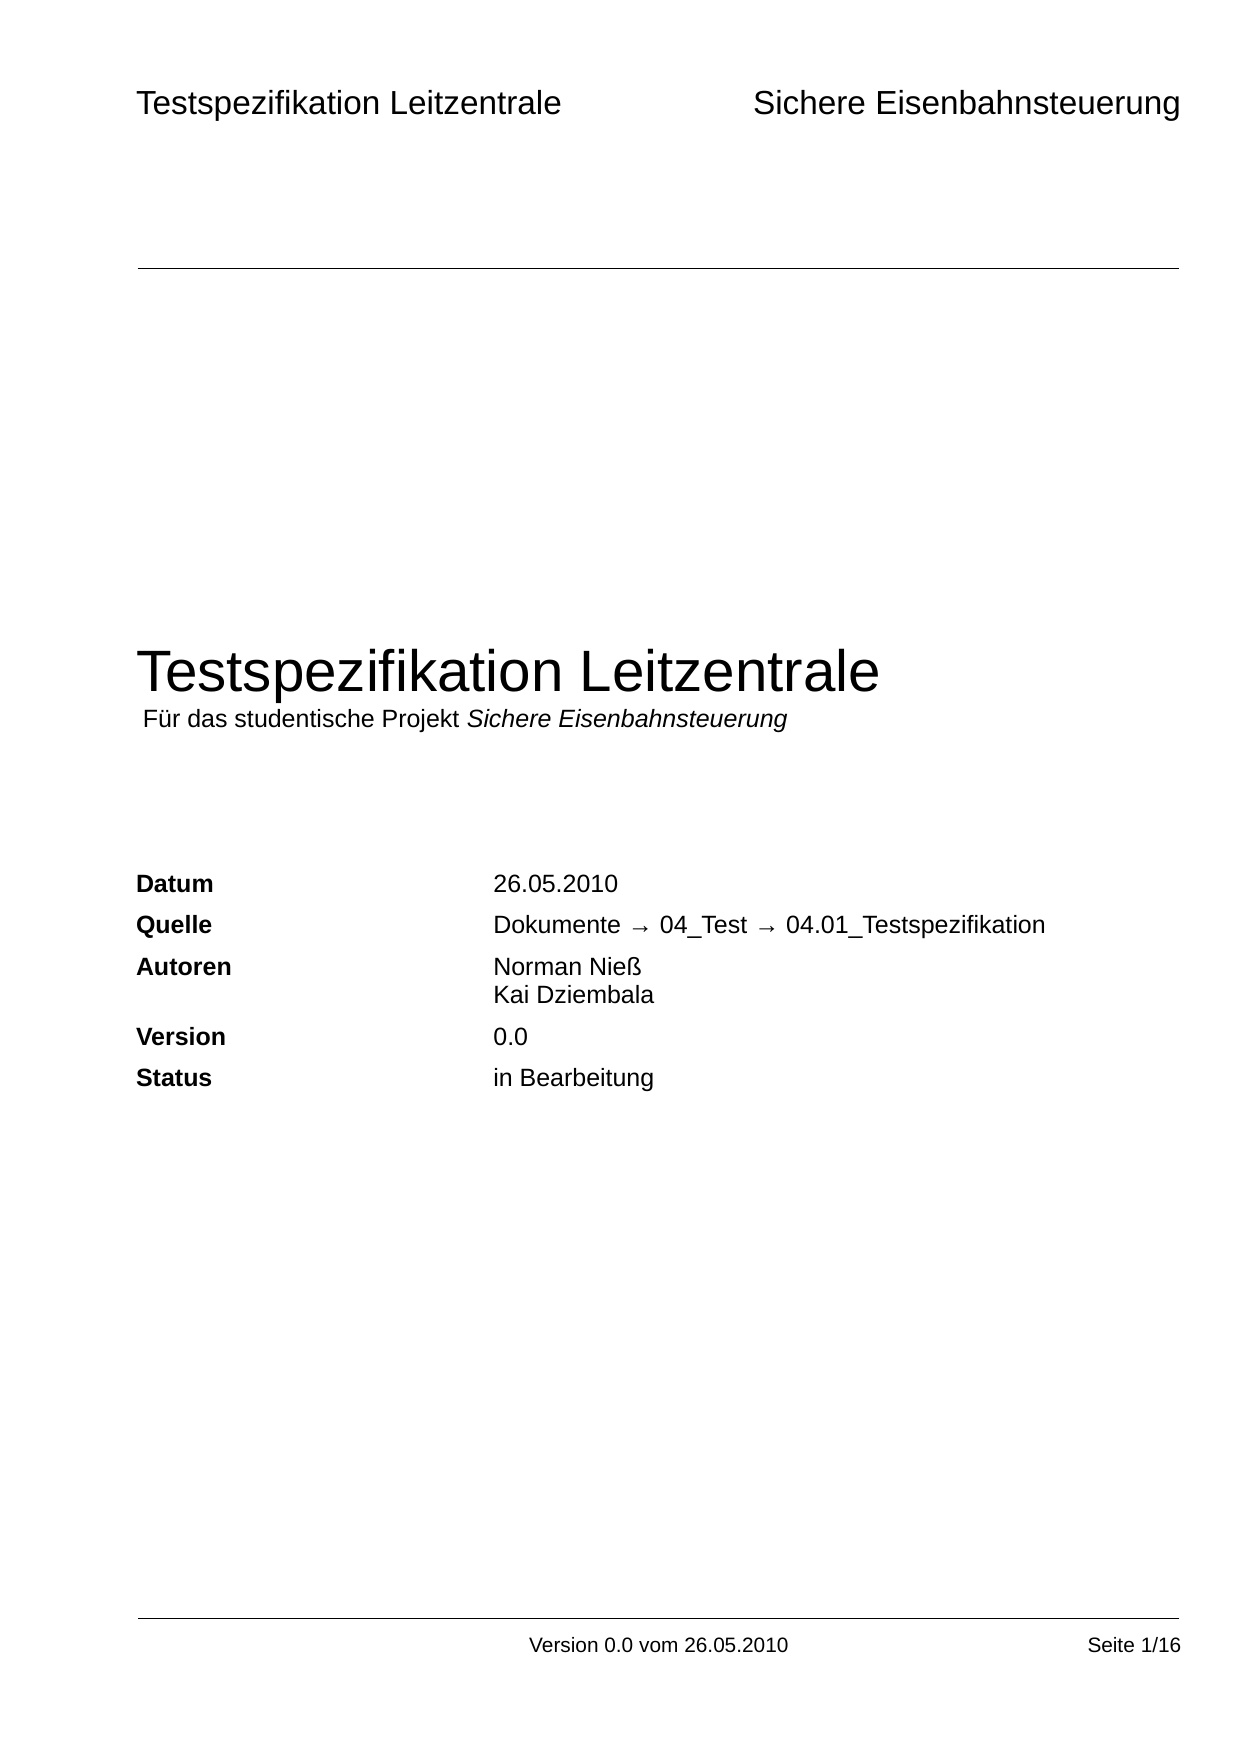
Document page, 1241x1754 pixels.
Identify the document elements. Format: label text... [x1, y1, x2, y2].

title Testspezifikation Leitzentrale [136, 637, 1181, 704]
text Quelle Dokumente → 04_Test → 04.01_Testspezifikation [136, 910, 1181, 939]
text Status in Bearbeitung [136, 1063, 1181, 1092]
text Version 0.0 [136, 1022, 1181, 1050]
text Autoren Norman Nieß [136, 952, 1181, 980]
text Datum 26.05.2010 [136, 869, 1181, 898]
text Kai Dziembala [136, 980, 1181, 1009]
text Für das studentische Projekt Sichere Eisenbahnsteuerung [136, 704, 1181, 733]
